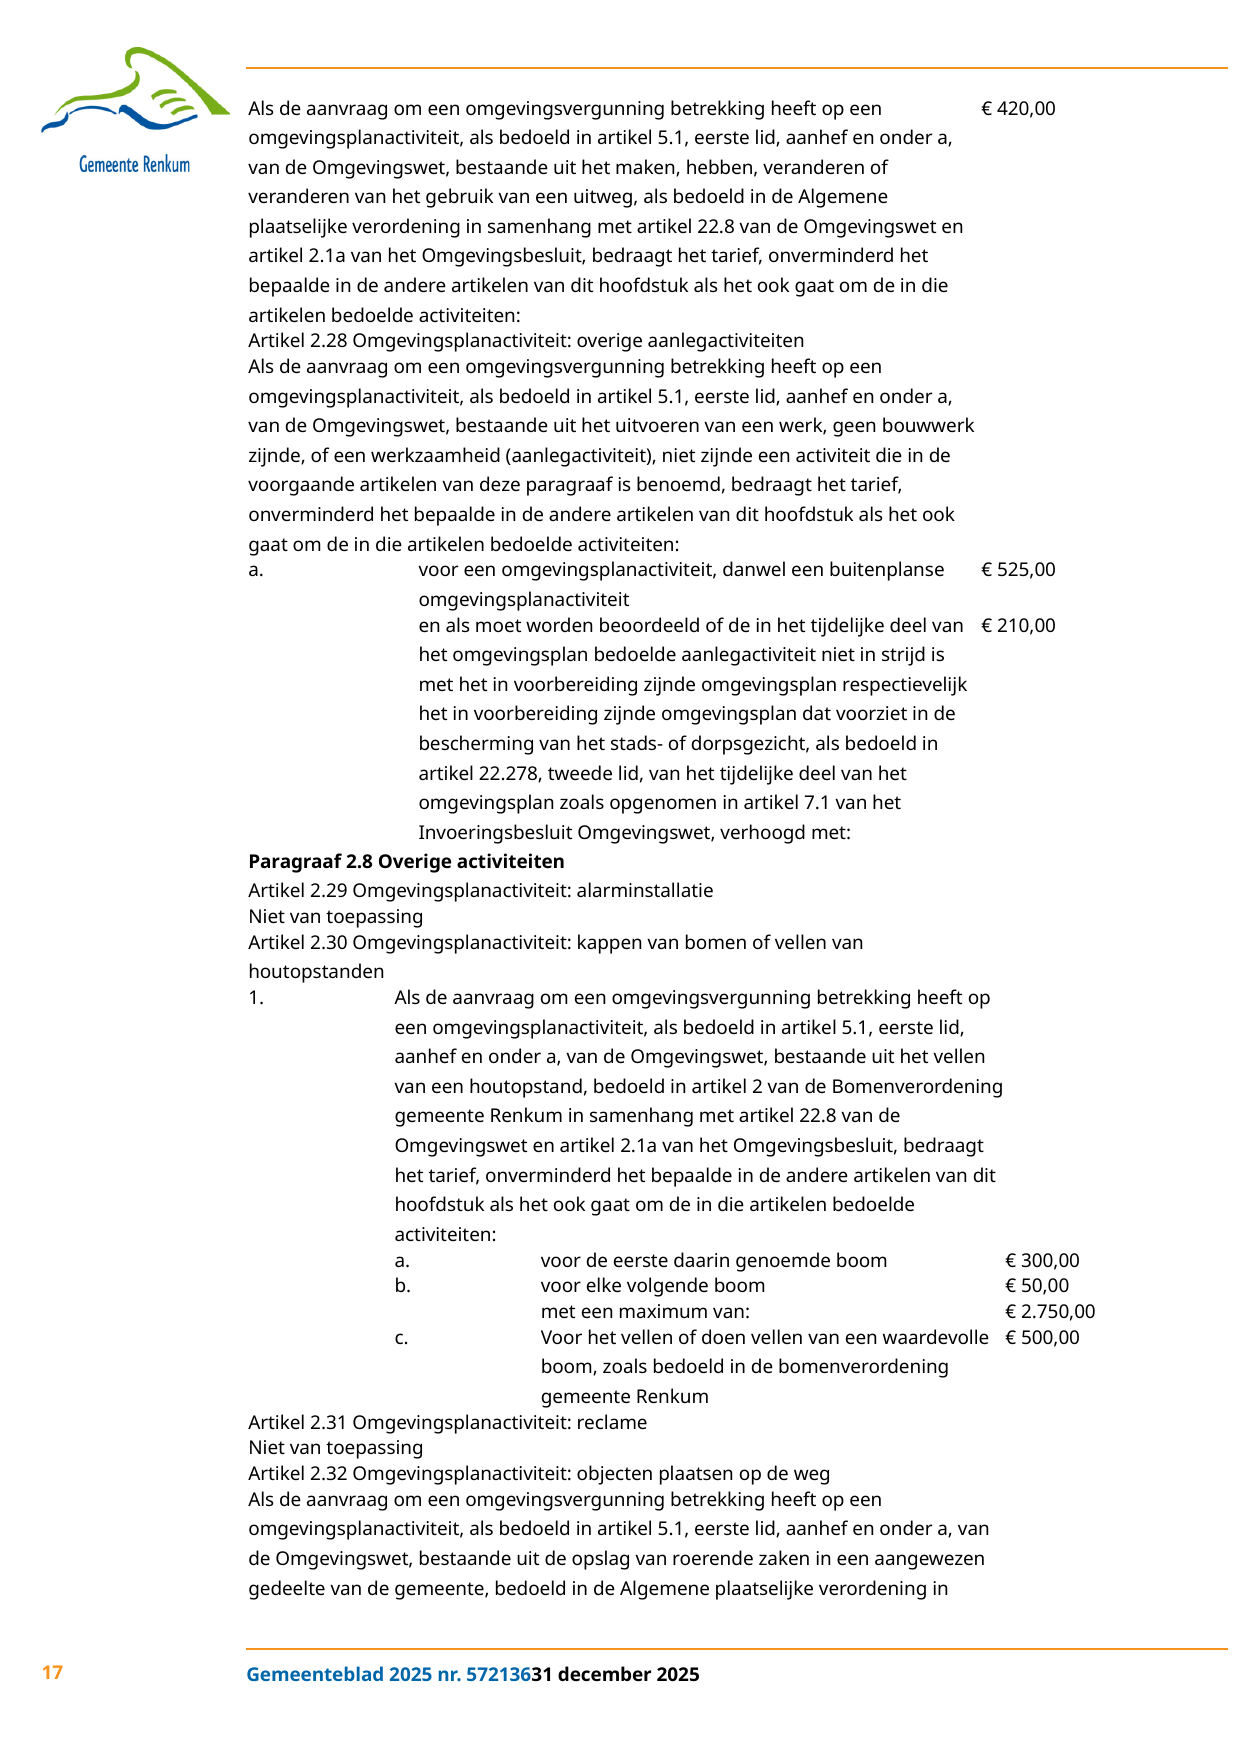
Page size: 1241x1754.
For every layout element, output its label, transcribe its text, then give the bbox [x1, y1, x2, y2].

table_cell € 525,00 [981, 557, 1152, 612]
table_cell [248, 612, 418, 845]
table_cell [248, 1324, 394, 1409]
table_cell a. [394, 1247, 541, 1272]
table_cell € 2.750,00 [1005, 1298, 1152, 1324]
table_cell Als de aanvraag om een omgevingsvergunning betrekking heeft op een omgevingsplanactiviteit, als bedoeld in artikel 5.1, eerste lid, aanhef en onder a, van de Omgevingswet, bestaande uit het uitvoeren van een werk, geen bouwwerk zijnde, of een werkzaamheid (aanlegactiviteit), niet zijnde een activiteit die in de voorgaande artikelen van deze paragraaf is benoemd, bedraagt het tarief, onverminderd het bepaalde in de andere artikelen van dit hoofdstuk als het ook gaat om de in die artikelen bedoelde activiteiten: [248, 353, 981, 557]
table_cell voor elke volgende boom [541, 1273, 1005, 1298]
table_cell [248, 1273, 394, 1298]
table_cell Als de aanvraag om een omgevingsvergunning betrekking heeft op een omgevingsplanactiviteit, als bedoeld in artikel 5.1, eerste lid, aanhef en onder a, van de Omgevingswet, bestaande uit de opslag van roerende zaken in een aangewezen gedeelte van de gemeente, bedoeld in de Algemene plaatselijke verordening in [248, 1486, 1005, 1601]
table_cell Artikel 2.32 Omgevingsplanactiviteit: objecten plaatsen op de weg [248, 1460, 1005, 1486]
table_cell [248, 1298, 394, 1324]
table_cell 1. [248, 984, 394, 1247]
table_header Artikel 2.29 Omgevingsplanactiviteit: alarminstallatie [248, 878, 1005, 903]
table_cell [1005, 1435, 1152, 1460]
table_cell [1005, 1460, 1152, 1486]
table_cell met een maximum van: [541, 1298, 1005, 1324]
table_cell a. [248, 557, 418, 612]
table_cell en als moet worden beoordeeld of de in het tijdelijke deel van het omgevingsplan bedoelde aanlegactiviteit niet in strijd is met het in voorbereiding zijnde omgevingsplan respectievelijk het in voorbereiding zijnde omgevingsplan dat voorziet in de bescherming van het stads- of dorpsgezicht, als bedoeld in artikel 22.278, tweede lid, van het tijdelijke deel van het omgevingsplan zoals opgenomen in artikel 7.1 van het Invoeringsbesluit Omgevingswet, verhoogd met: [418, 612, 981, 845]
table_cell voor een omgevingsplanactiviteit, danwel een buitenplanse omgevingsplanactiviteit [418, 557, 981, 612]
table_header [1005, 878, 1152, 903]
table_cell c. [394, 1324, 541, 1409]
table_cell [394, 1298, 541, 1324]
table_cell voor de eerste daarin genoemde boom [541, 1247, 1005, 1272]
table_cell [981, 328, 1152, 353]
table_cell [1005, 903, 1152, 929]
table_cell Artikel 2.31 Omgevingsplanactiviteit: reclame [248, 1409, 1005, 1434]
table_cell € 420,00 [981, 95, 1152, 328]
table_cell € 50,00 [1005, 1273, 1152, 1298]
table_cell b. [394, 1273, 541, 1298]
table_cell Niet van toepassing [248, 1435, 1005, 1460]
table_cell [1005, 984, 1152, 1247]
table_cell Als de aanvraag om een omgevingsvergunning betrekking heeft op een omgevingsplanactiviteit, als bedoeld in artikel 5.1, eerste lid, aanhef en onder a, van de Omgevingswet, bestaande uit het maken, hebben, veranderen of veranderen van het gebruik van een uitweg, als bedoeld in de Algemene plaatselijke verordening in samenhang met artikel 22.8 van de Omgevingswet en artikel 2.1a van het Omgevingsbesluit, bedraagt het tarief, onverminderd het bepaalde in de andere artikelen van dit hoofdstuk als het ook gaat om de in die artikelen bedoelde activiteiten: [248, 95, 981, 328]
table_cell [1005, 929, 1152, 984]
picture [41, 47, 231, 172]
table_cell Artikel 2.30 Omgevingsplanactiviteit: kappen van bomen of vellen van houtopstanden [248, 929, 1005, 984]
table_cell [1005, 1409, 1152, 1434]
table_cell Als de aanvraag om een omgevingsvergunning betrekking heeft op een omgevingsplanactiviteit, als bedoeld in artikel 5.1, eerste lid, aanhef en onder a, van de Omgevingswet, bestaande uit het vellen van een houtopstand, bedoeld in artikel 2 van de Bomenverordening gemeente Renkum in samenhang met artikel 22.8 van de Omgevingswet en artikel 2.1a van het Omgevingsbesluit, bedraagt het tarief, onverminderd het bepaalde in de andere artikelen van dit hoofdstuk als het ook gaat om de in die artikelen bedoelde activiteiten: [394, 984, 1005, 1247]
table_cell € 500,00 [1005, 1324, 1152, 1409]
table_cell [981, 353, 1152, 557]
table_cell Artikel 2.28 Omgevingsplanactiviteit: overige aanlegactiviteiten [248, 328, 981, 353]
table_cell € 210,00 [981, 612, 1152, 845]
text Paragraaf 2.8 Overige activiteiten [248, 848, 1152, 874]
table_cell [248, 1247, 394, 1272]
table_cell Niet van toepassing [248, 903, 1005, 929]
table_cell Voor het vellen of doen vellen van een waardevolle boom, zoals bedoeld in de bomenverordening gemeente Renkum [541, 1324, 1005, 1409]
table_cell [1005, 1486, 1152, 1601]
table_cell € 300,00 [1005, 1247, 1152, 1272]
